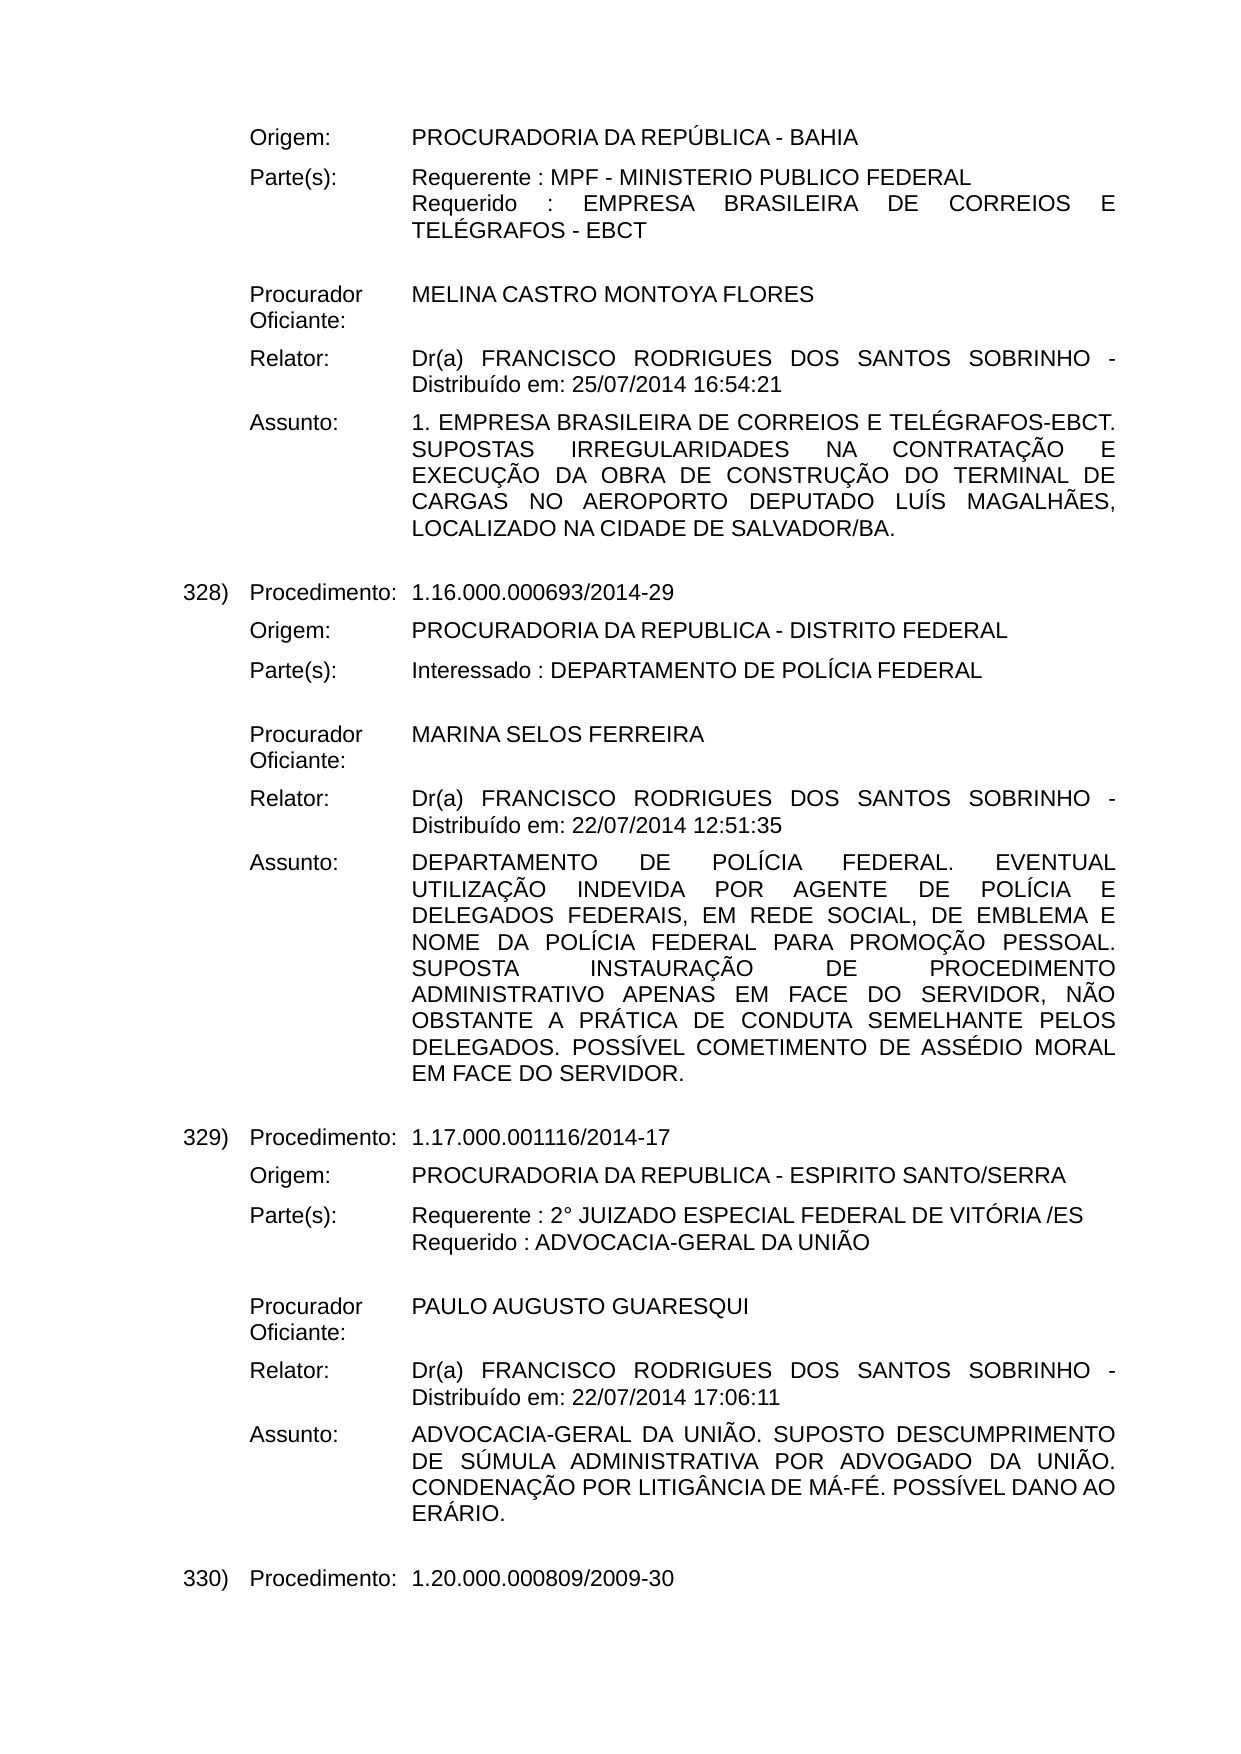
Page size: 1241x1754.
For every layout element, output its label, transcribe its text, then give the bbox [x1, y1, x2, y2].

table_cell PAULO AUGUSTO GUARESQUI [406, 1287, 1122, 1351]
table_header 1.20.000.000809/2009-30 [406, 1559, 1122, 1597]
table_cell Assunto: [244, 844, 406, 1092]
table_header 328) [177, 573, 244, 611]
table_cell MARINA SELOS FERREIRA [406, 715, 1122, 779]
table_cell [177, 275, 244, 339]
table_header 1.17.000.001116/2014-17 [406, 1119, 1122, 1156]
table_cell Parte(s): [244, 158, 406, 275]
table_cell Parte(s): [244, 1197, 406, 1287]
table_cell Interessado : DEPARTAMENTO DE POLÍCIA FEDERAL [406, 651, 1122, 715]
table_cell Requerente : 2° JUIZADO ESPECIAL FEDERAL DE VITÓRIA /ES Requerido : ADVOCACIA-GERAL DA UNIÃO [406, 1197, 1122, 1287]
table_header 329) [177, 1119, 244, 1156]
table_cell 1. EMPRESA BRASILEIRA DE CORREIOS E TELÉGRAFOS-EBCT. SUPOSTAS IRREGULARIDADES NA CONTRATAÇÃO E EXECUÇÃO DA OBRA DE CONSTRUÇÃO DO TERMINAL DE CARGAS NO AEROPORTO DEPUTADO LUÍS MAGALHÃES, LOCALIZADO NA CIDADE DE SALVADOR/BA. [406, 404, 1122, 547]
table_cell [177, 339, 244, 403]
table_cell [177, 1197, 244, 1287]
table_cell Relator: [244, 780, 406, 844]
table_cell Requerente : MPF - MINISTERIO PUBLICO FEDERAL Requerido : EMPRESA BRASILEIRA DE CORREIOS E TELÉGRAFOS - EBCT [406, 158, 1122, 275]
table_cell [177, 715, 244, 779]
table_header Procedimento: [244, 1559, 406, 1597]
table_cell Assunto: [244, 404, 406, 547]
table_cell [177, 1416, 244, 1532]
table_cell Procurador Oficiante: [244, 275, 406, 339]
table_cell Origem: [244, 1156, 406, 1197]
table_cell [177, 651, 244, 715]
table_cell [177, 844, 244, 1092]
table_cell Procurador Oficiante: [244, 1287, 406, 1351]
table_cell [177, 1351, 244, 1416]
table_cell Dr(a) FRANCISCO RODRIGUES DOS SANTOS SOBRINHO - Distribuído em: 22/07/2014 12:51:35 [406, 780, 1122, 844]
table_cell [177, 1156, 244, 1197]
table_cell [177, 611, 244, 651]
table_cell [177, 404, 244, 547]
table_cell ADVOCACIA-GERAL DA UNIÃO. SUPOSTO DESCUMPRIMENTO DE SÚMULA ADMINISTRATIVA POR ADVOGADO DA UNIÃO. CONDENAÇÃO POR LITIGÂNCIA DE MÁ-FÉ. POSSÍVEL DANO AO ERÁRIO. [406, 1416, 1122, 1532]
table_cell Origem: [244, 611, 406, 651]
table_header 1.16.000.000693/2014-29 [406, 573, 1122, 611]
table_cell Dr(a) FRANCISCO RODRIGUES DOS SANTOS SOBRINHO - Distribuído em: 22/07/2014 17:06:11 [406, 1351, 1122, 1416]
table_cell Dr(a) FRANCISCO RODRIGUES DOS SANTOS SOBRINHO - Distribuído em: 25/07/2014 16:54:21 [406, 339, 1122, 403]
table_cell Parte(s): [244, 651, 406, 715]
table_cell [177, 1287, 244, 1351]
table_cell Procurador Oficiante: [244, 715, 406, 779]
table_cell [177, 780, 244, 844]
table_cell PROCURADORIA DA REPUBLICA - ESPIRITO SANTO/SERRA [406, 1156, 1122, 1197]
table_cell DEPARTAMENTO DE POLÍCIA FEDERAL. EVENTUAL UTILIZAÇÃO INDEVIDA POR AGENTE DE POLÍCIA E DELEGADOS FEDERAIS, EM REDE SOCIAL, DE EMBLEMA E NOME DA POLÍCIA FEDERAL PARA PROMOÇÃO PESSOAL. SUPOSTA INSTAURAÇÃO DE PROCEDIMENTO ADMINISTRATIVO APENAS EM FACE DO SERVIDOR, NÃO OBSTANTE A PRÁTICA DE CONDUTA SEMELHANTE PELOS DELEGADOS. POSSÍVEL COMETIMENTO DE ASSÉDIO MORAL EM FACE DO SERVIDOR. [406, 844, 1122, 1092]
table_cell Relator: [244, 339, 406, 403]
table_cell [177, 118, 244, 158]
table_cell Origem: [244, 118, 406, 158]
table_header Procedimento: [244, 573, 406, 611]
table_header 330) [177, 1559, 244, 1597]
table_cell Relator: [244, 1351, 406, 1416]
table_header Procedimento: [244, 1119, 406, 1156]
table_cell MELINA CASTRO MONTOYA FLORES [406, 275, 1122, 339]
table_cell Assunto: [244, 1416, 406, 1532]
table_cell [177, 158, 244, 275]
table_cell PROCURADORIA DA REPÚBLICA - BAHIA [406, 118, 1122, 158]
table_cell PROCURADORIA DA REPUBLICA - DISTRITO FEDERAL [406, 611, 1122, 651]
